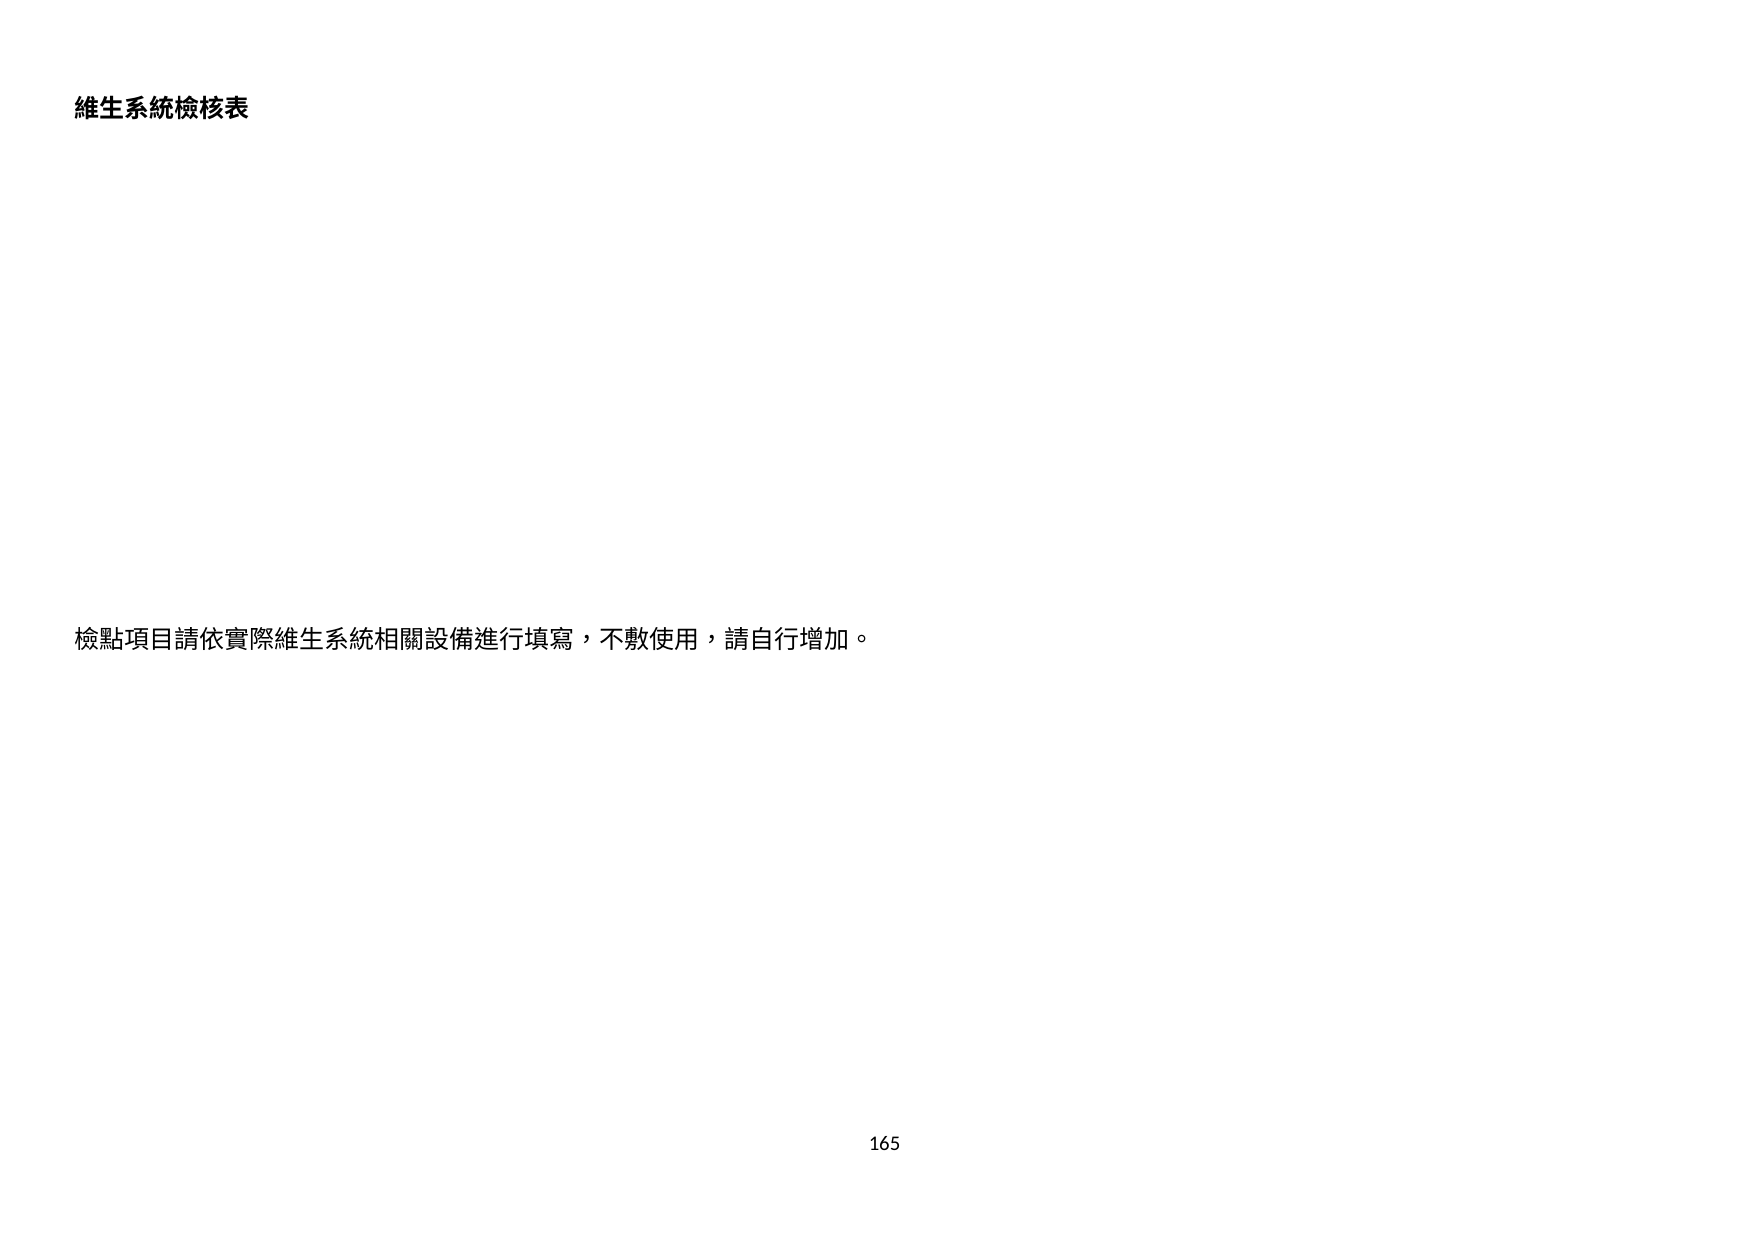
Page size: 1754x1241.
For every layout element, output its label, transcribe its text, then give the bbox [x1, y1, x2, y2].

text 檢點項目請依實際維生系統相關設備進行填寫，不敷使用，請自行增加。 [74, 596, 1695, 659]
